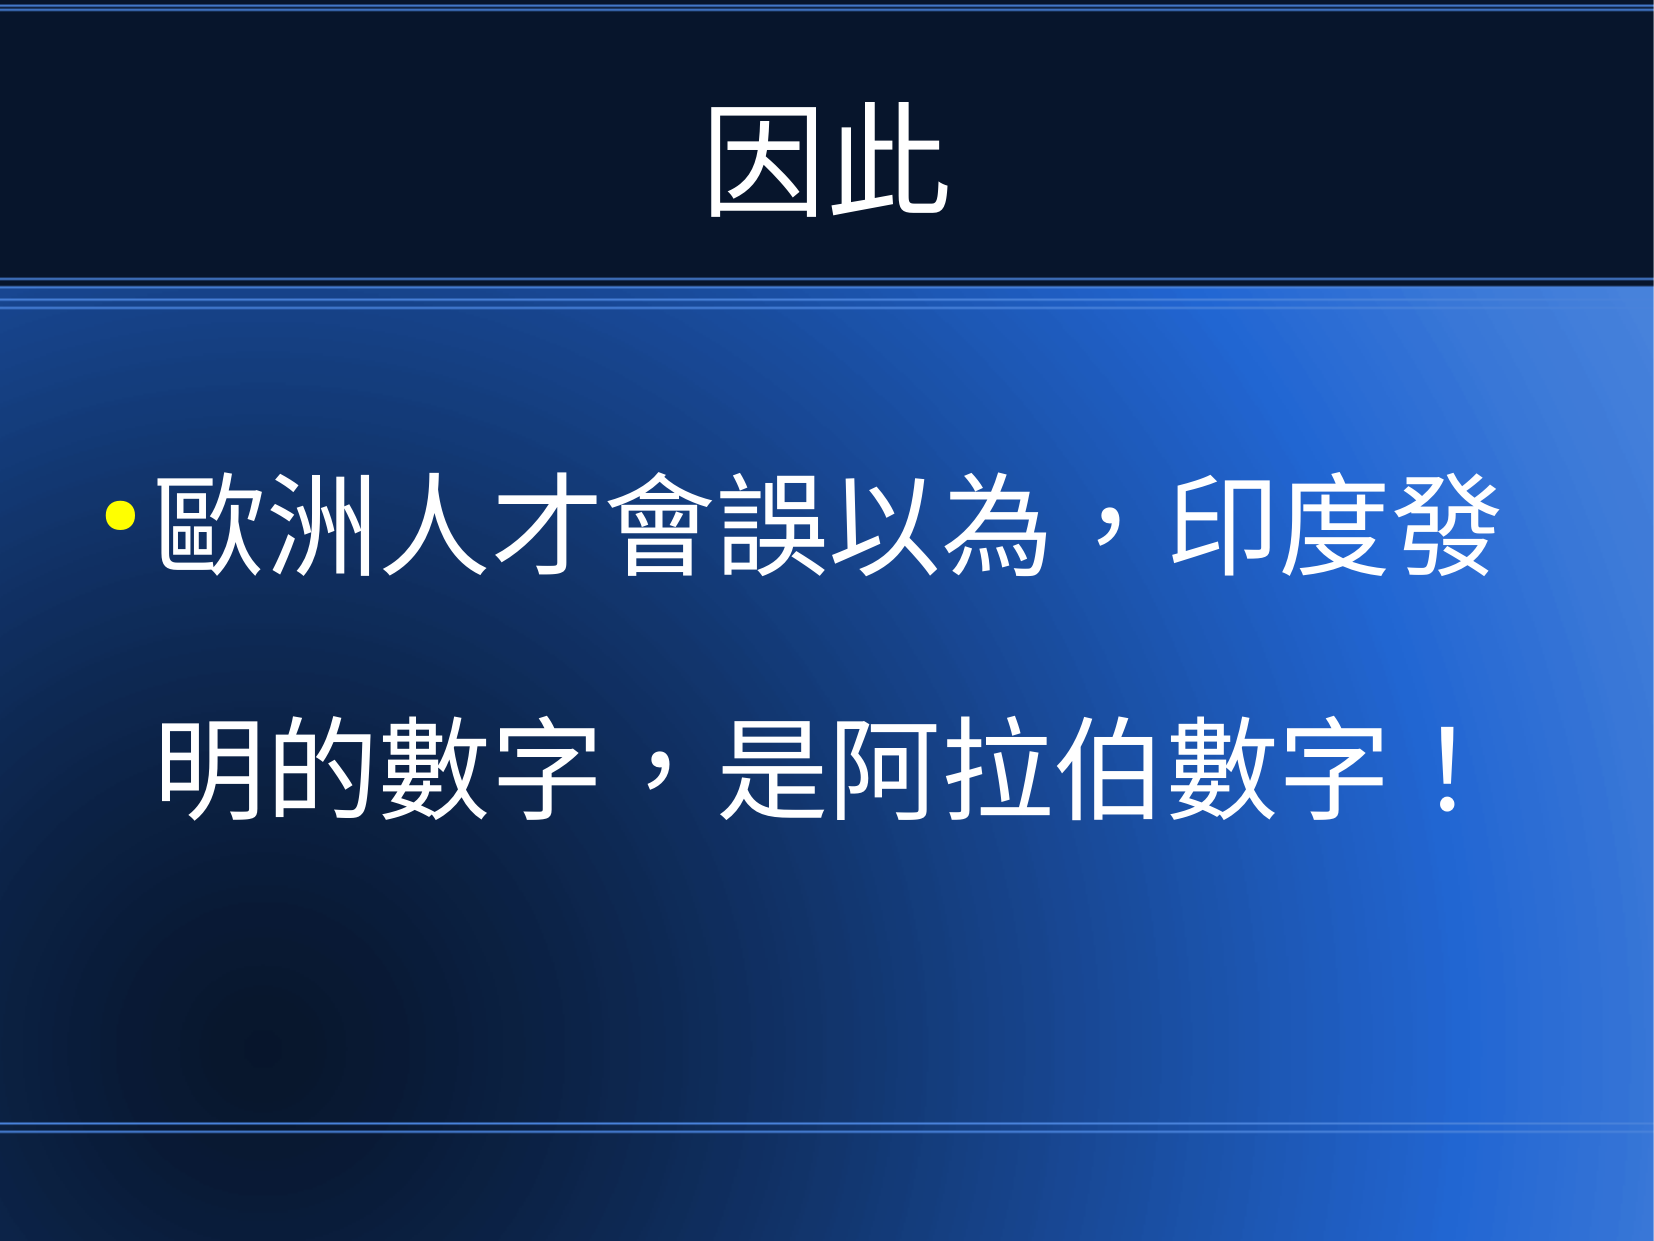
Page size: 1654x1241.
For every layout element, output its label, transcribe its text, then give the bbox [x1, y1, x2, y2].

title 因此 [82, 49, 1571, 257]
list 歐洲人才會誤以為，印度發明的數字，是阿拉伯數字！ [82, 355, 1571, 1241]
picture [0, 0, 1654, 1241]
